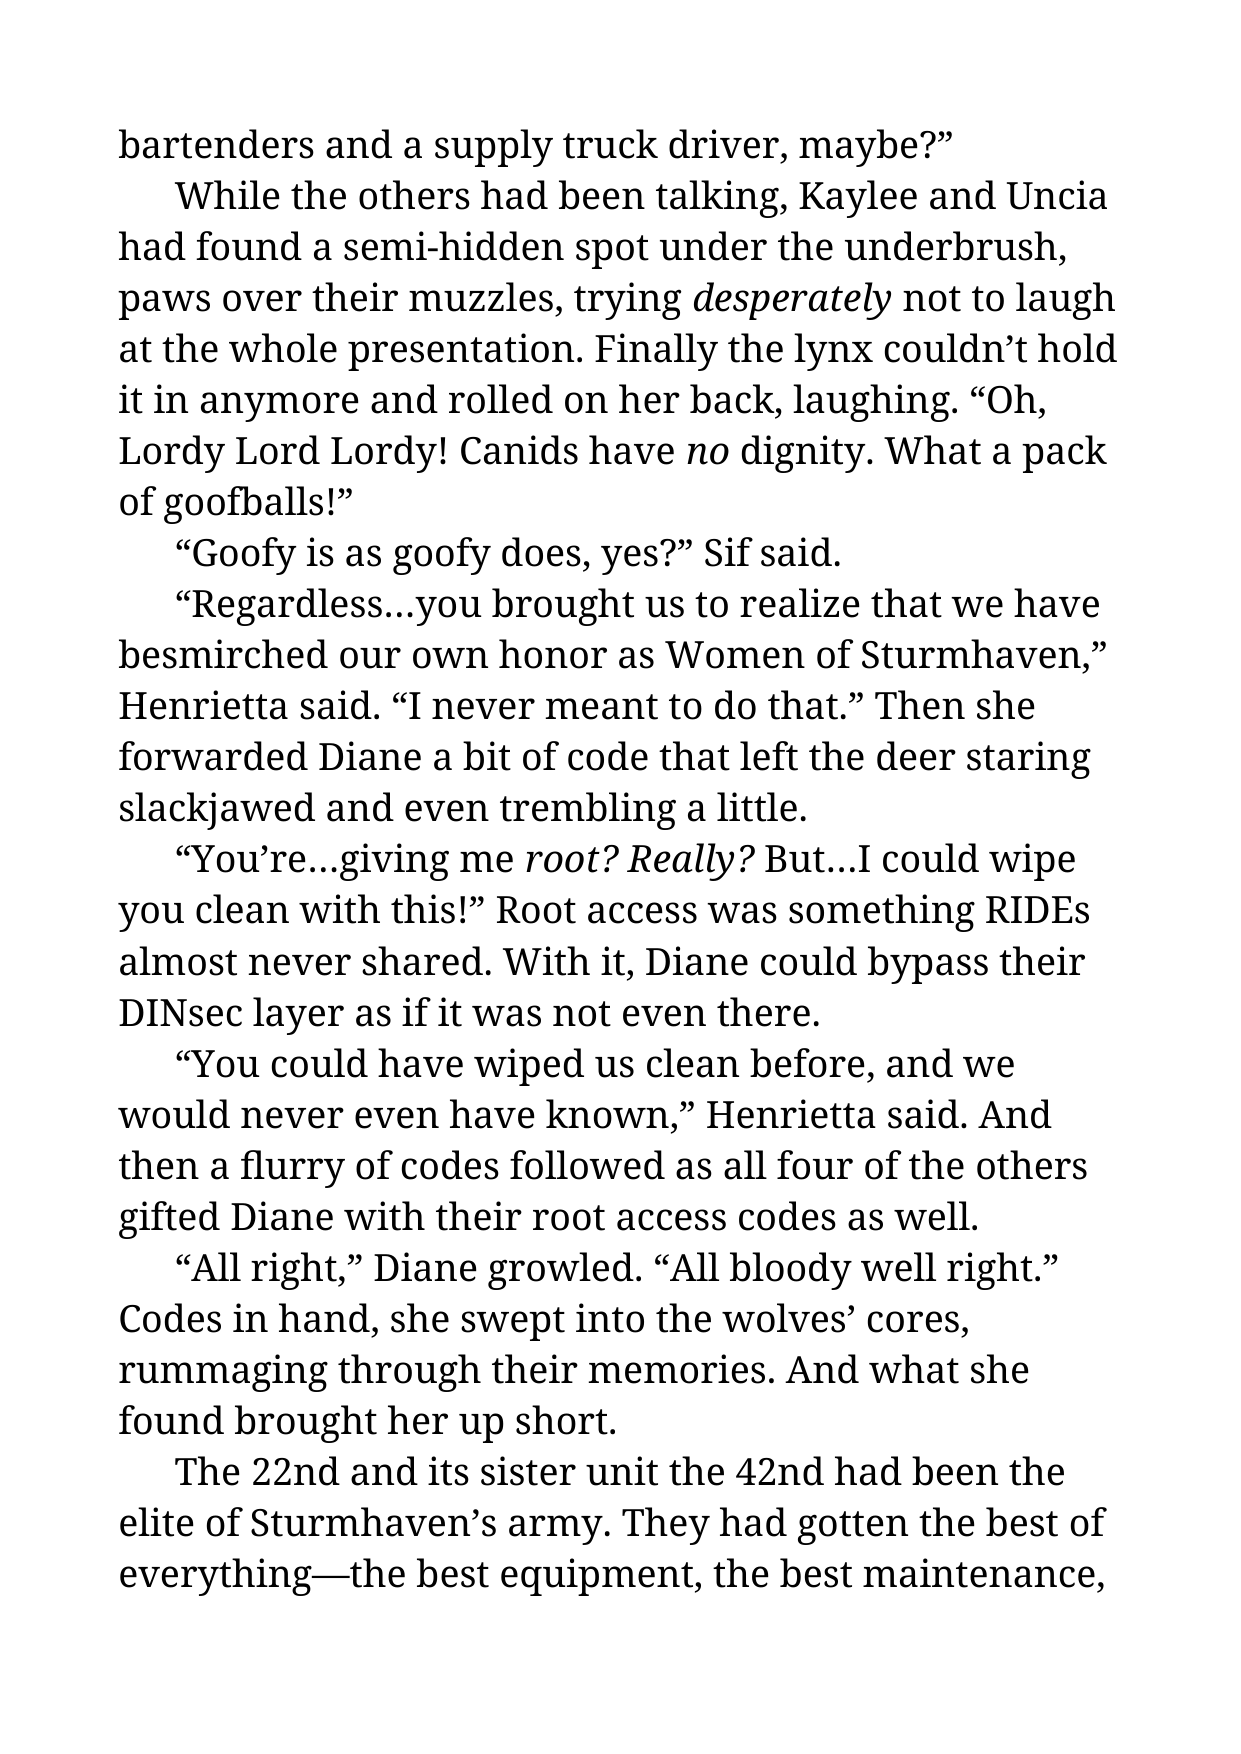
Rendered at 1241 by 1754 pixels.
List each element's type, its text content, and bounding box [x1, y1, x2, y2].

text “All right,” Diane growled. “All bloody well right.” Codes in hand, she swept into the wolves’ cores, rummaging through their memories. And what she found brought her up short. [118, 1241, 1122, 1445]
text “You’re…giving me root? Really? But…I could wipe you clean with this!” Root access was something RIDEs almost never shared. With it, Diane could bypass their DINsec layer as if it was not even there. [118, 833, 1122, 1037]
text The 22nd and its sister unit the 42nd had been the elite of Sturmhaven’s army. They had gotten the best of everything—the best equipment, the best maintenance, [118, 1445, 1122, 1598]
text “Regardless…you brought us to realize that we have besmirched our own honor as Women of Sturmhaven,” Henrietta said. “I never meant to do that.” Then she forwarded Diane a bit of code that left the deer staring slackjawed and even trembling a little. [118, 577, 1122, 833]
text bartenders and a supply truck driver, maybe?” [118, 118, 1122, 169]
text “Goofy is as goofy does, yes?” Sif said. [118, 526, 1122, 577]
text “You could have wiped us clean before, and we would never even have known,” Henrietta said. And then a flurry of codes followed as all four of the others gifted Diane with their root access codes as well. [118, 1037, 1122, 1241]
text While the others had been talking, Kaylee and Uncia had found a semi-hidden spot under the underbrush, paws over their muzzles, trying desperately not to laugh at the whole presentation. Finally the lynx couldn’t hold it in anymore and rolled on her back, laughing. “Oh, Lordy Lord Lordy! Canids have no dignity. What a pack of goofballs!” [118, 169, 1122, 526]
